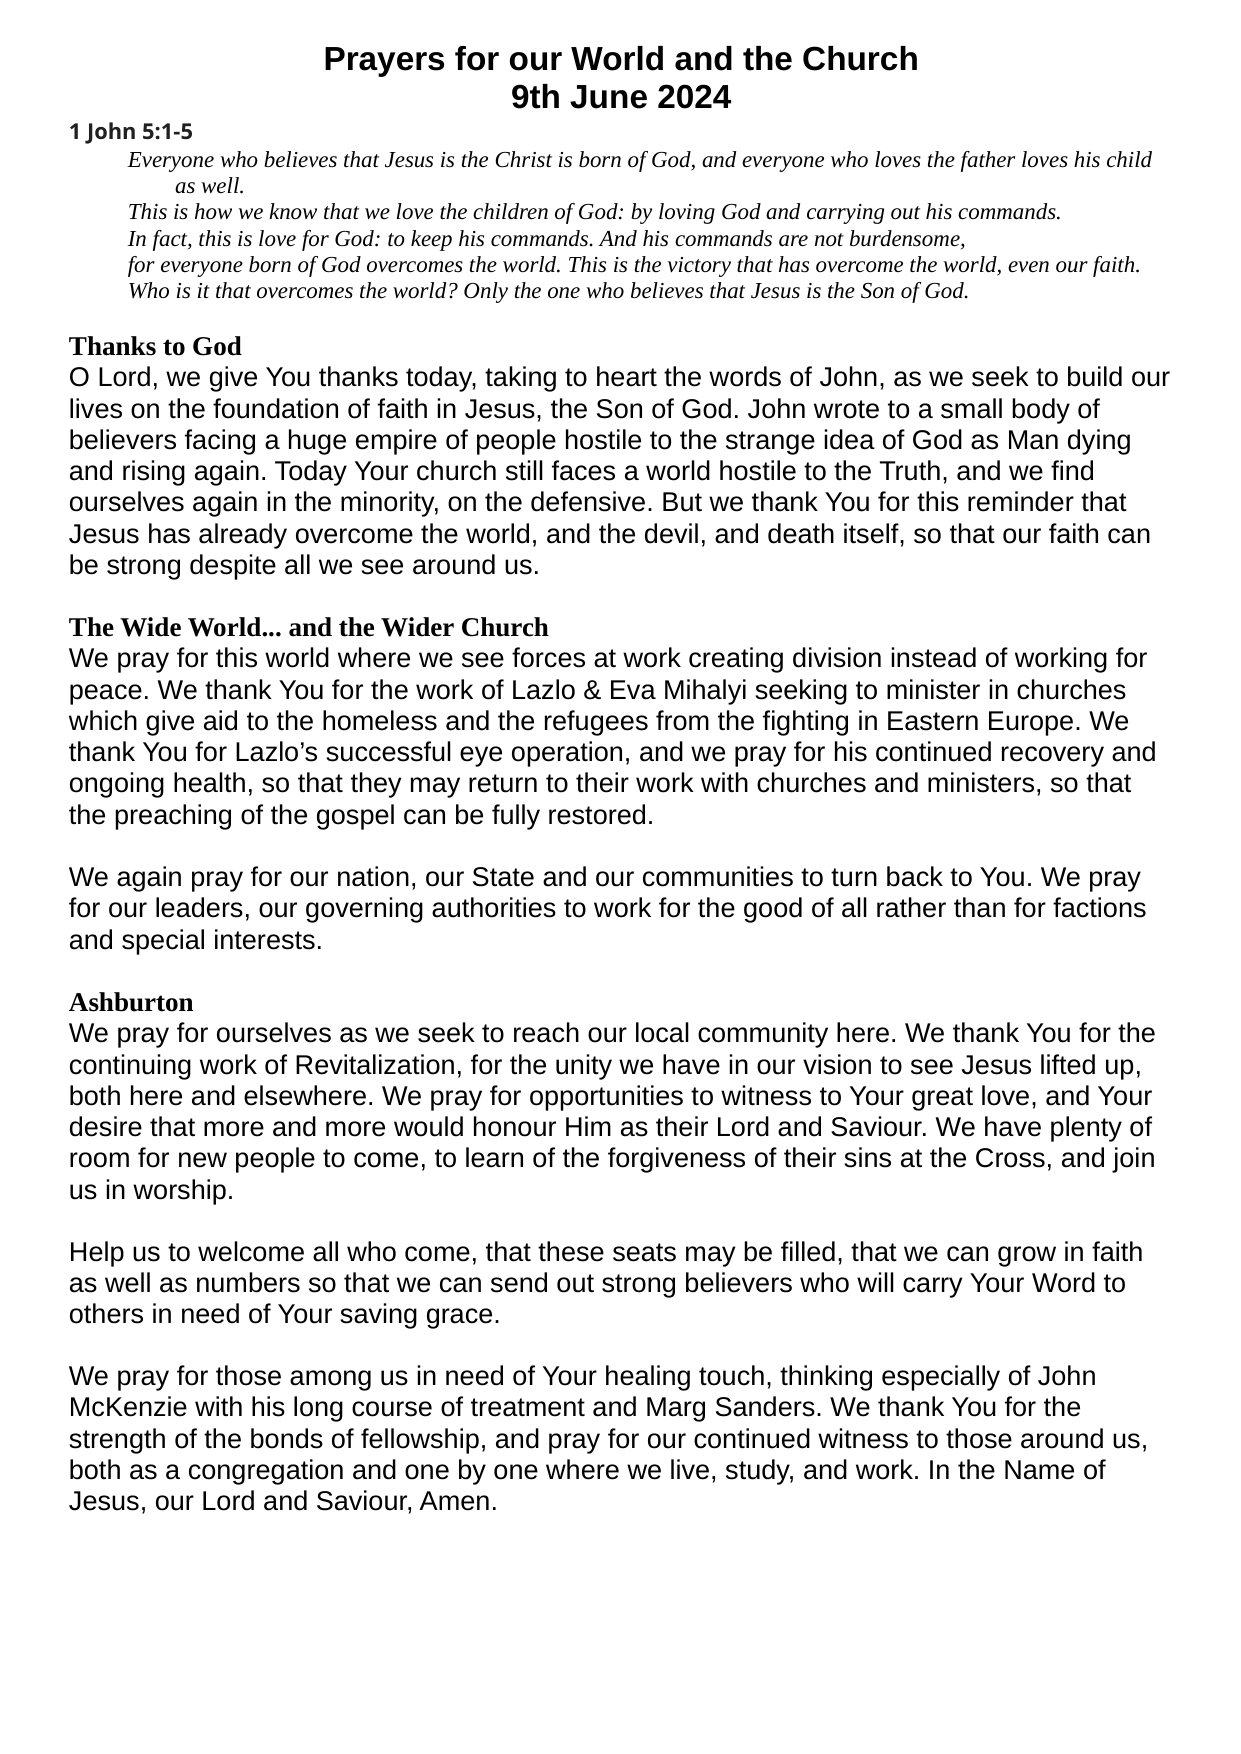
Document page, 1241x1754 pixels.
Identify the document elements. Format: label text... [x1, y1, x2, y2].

text Ashburton [69, 986, 1173, 1017]
text 9th June 2024 [69, 77, 1173, 116]
text O Lord, we give You thanks today, taking to heart the words of John, as we seek to build our lives on the foundation of faith in Jesus, the Son of God. John wrote to a small body of believers facing a huge empire of people hostile to the strange idea of God as Man dying and rising again. Today Your church still faces a world hostile to the Truth, and we find ourselves again in the minority, on the defensive. But we thank You for this reminder that Jesus has already overcome the world, and the devil, and death itself, so that our faith can be strong despite all we see around us. [69, 361, 1173, 580]
text We pray for those among us in need of Your healing touch, thinking especially of John McKenzie with his long course of treatment and Marg Sanders. We thank You for the strength of the bonds of fellowship, and pray for our continued witness to those around us, both as a congregation and one by one where we live, study, and work. In the Name of Jesus, our Lord and Saviour, Amen. [69, 1360, 1173, 1516]
text We pray for this world where we see forces at work creating division instead of working for peace. We thank You for the work of Lazlo & Eva Mihalyi seeking to minister in churches which give aid to the homeless and the refugees from the fighting in Eastern Europe. We thank You for Lazlo’s successful eye operation, and we pray for his continued recovery and ongoing health, so that they may return to their work with churches and ministers, so that the preaching of the gospel can be fully restored. [69, 642, 1173, 830]
text Thanks to God [69, 330, 1173, 361]
text Everyone who believes that Jesus is the Christ is born of God, and everyone who loves the father loves his child as well. [128, 146, 1173, 198]
text In fact, this is love for God: to keep his commands. And his commands are not burdensome, [128, 225, 1173, 251]
text We again pray for our nation, our State and our communities to turn back to You. We pray for our leaders, our governing authorities to work for the good of all rather than for factions and special interests. [69, 861, 1173, 955]
text Prayers for our World and the Church [69, 39, 1173, 77]
text The Wide World... and the Wider Church [69, 611, 1173, 642]
text This is how we know that we love the children of God: by loving God and carrying out his commands. [128, 198, 1173, 225]
text We pray for ourselves as we seek to reach our local community here. We thank You for the continuing work of Revitalization, for the unity we have in our vision to see Jesus lifted up, both here and elsewhere. We pray for opportunities to witness to Your great love, and Your desire that more and more would honour Him as their Lord and Saviour. We have plenty of room for new people to come, to learn of the forgiveness of their sins at the Cross, and join us in worship. [69, 1017, 1173, 1205]
text for everyone born of God overcomes the world. This is the victory that has overcome the world, even our faith. [128, 251, 1173, 277]
text Who is it that overcomes the world? Only the one who believes that Jesus is the Son of God. [128, 277, 1173, 304]
text Help us to welcome all who come, that these seats may be filled, that we can grow in faith as well as numbers so that we can send out strong believers who will carry Your Word to others in need of Your saving grace. [69, 1236, 1173, 1329]
text 1 John 5:1-5 [69, 116, 1173, 146]
